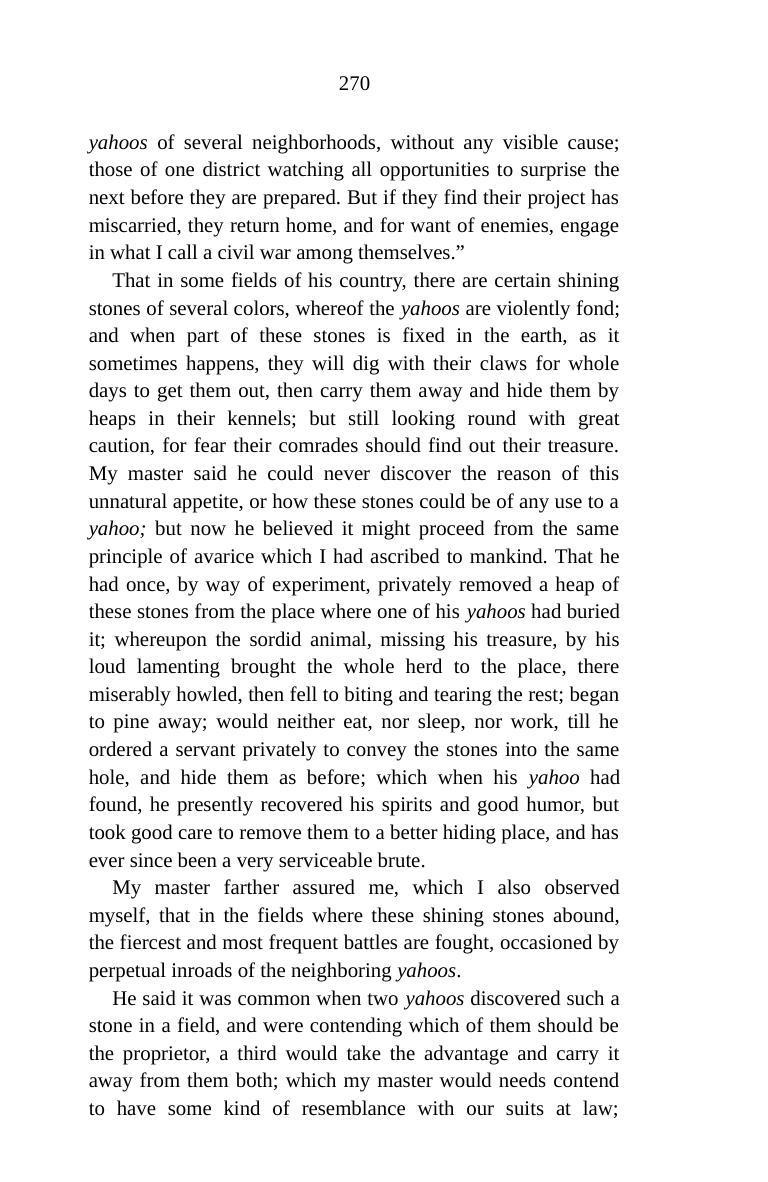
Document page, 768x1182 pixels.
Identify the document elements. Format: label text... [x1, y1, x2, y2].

text He said it was common when two yahoos discovered such a stone in a field, and were contending which of them should be the proprietor, a third would take the advantage and carry it away from them both; which my master would needs contend to have some kind of resemblance with our suits at law; [88, 986, 620, 1120]
text That in some fields of his country, there are certain shining stones of several colors, whereof the yahoos are violently fond; and when part of these stones is fixed in the earth, as it sometimes happens, they will dig with their claws for whole days to get them out, then carry them away and hide them by heaps in their kennels; but still looking round with great caution, for fear their comrades should find out their treasure. My master said he could never discover the reason of this unnatural appetite, or how these stones could be of any use to a yahoo; but now he believed it might proceed from the same principle of avarice which I had ascribed to mankind. That he had once, by way of experiment, privately removed a heap of these stones from the place where one of his yahoos had buried it; whereupon the sordid animal, missing his treasure, by his loud lamenting brought the whole herd to the place, there miserably howled, then fell to biting and tearing the rest; began to pine away; would neither eat, nor sleep, nor work, till he ordered a servant privately to convey the stones into the same hole, and hide them as before; which when his yahoo had found, he presently recovered his spirits and good humor, but took good care to remove them to a better hiding place, and has ever since been a very serviceable brute. [88, 268, 620, 872]
text yahoos of several neighborhoods, without any visible cause; those of one district watching all opportunities to surprise the next before they are prepared. But if they find their project has miscarried, they return home, and for want of enemies, engage in what I call a civil war among themselves.” [88, 130, 620, 264]
text My master farther assured me, which I also observed myself, that in the fields where these shining stones abound, the fiercest and most frequent battles are fought, occasioned by perpetual inroads of the neighboring yahoos. [88, 875, 620, 982]
